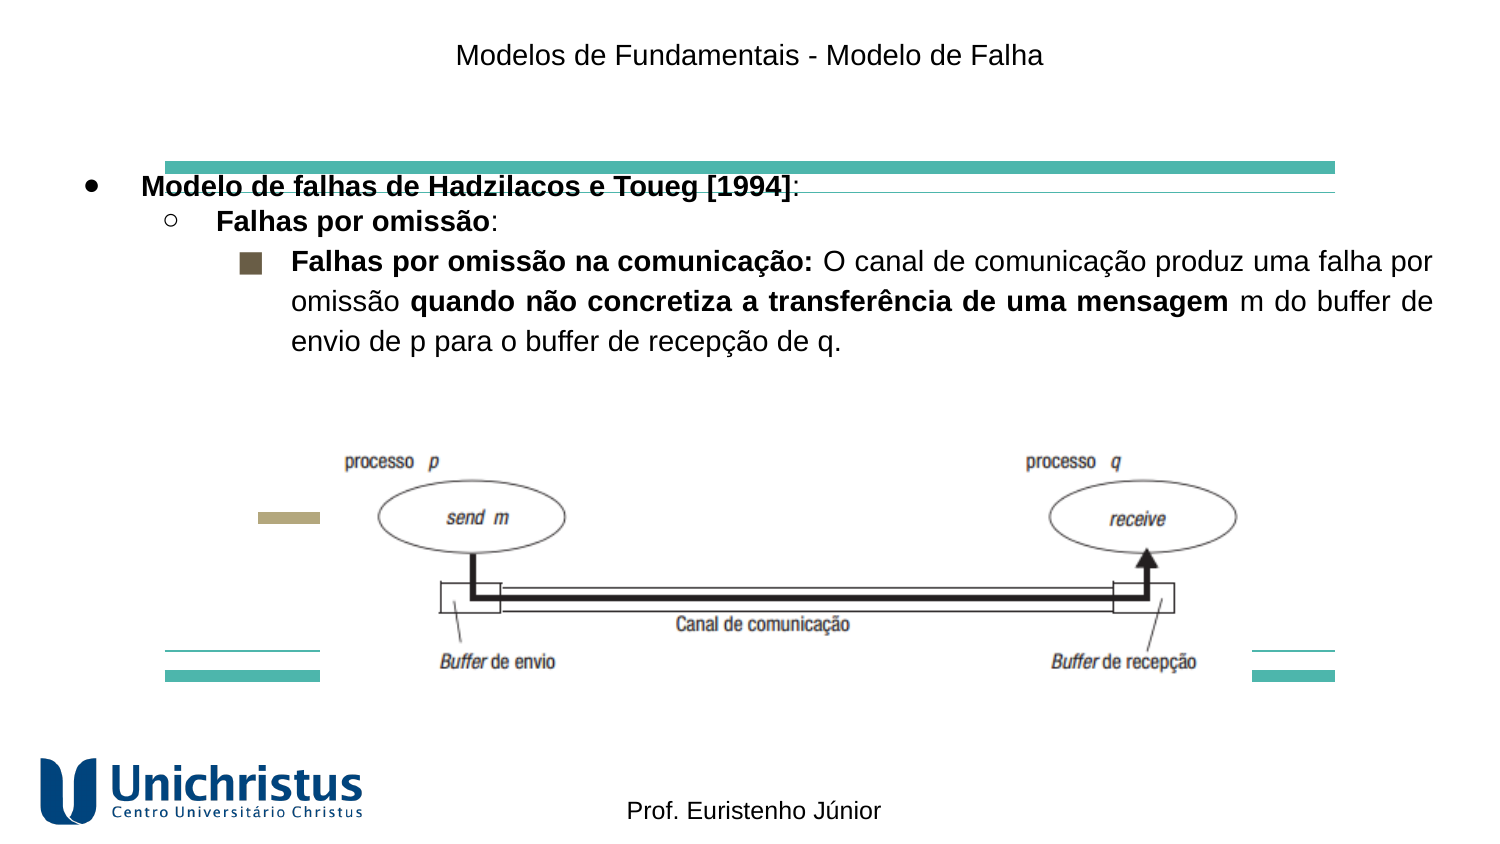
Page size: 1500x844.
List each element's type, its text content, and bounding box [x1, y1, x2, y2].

list Modelo de falhas de Hadzilacos e Toueg [1994]: Falhas por omissão: Falhas por omissão na comunicação: O canal de comunicação produz uma falha por omissão quando não concretiza a transferência de uma mensagem m do buffer de envio de p para o buffer de recepção de q. [51, 152, 1449, 750]
title Modelos de Fundamentais - Modelo de Falha [51, 20, 1449, 137]
picture [35, 754, 367, 827]
picture [320, 440, 1252, 683]
